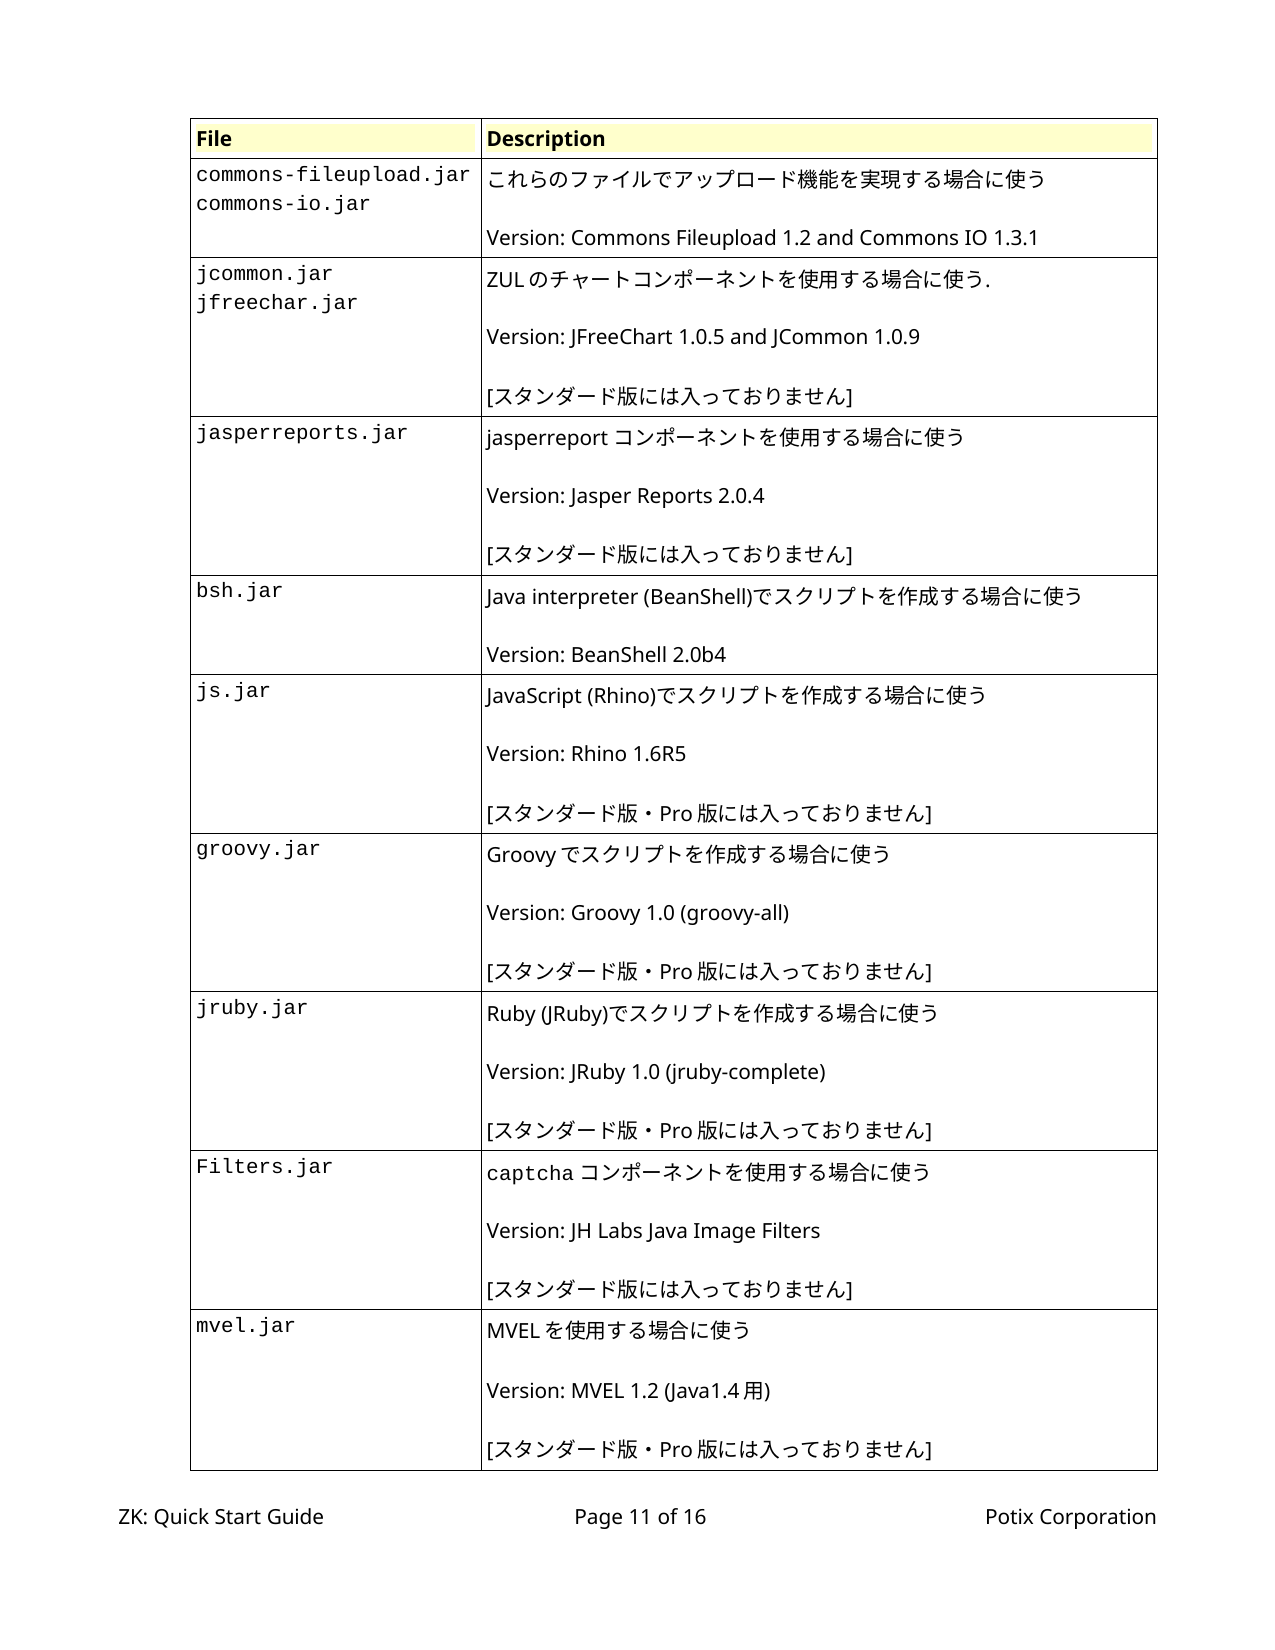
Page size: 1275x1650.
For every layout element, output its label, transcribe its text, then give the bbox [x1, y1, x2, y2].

table_cell mvel.jar [191, 1310, 481, 1470]
table_cell jcommon.jar jfreechar.jar [191, 258, 481, 416]
table_cell groovy.jar [191, 834, 481, 991]
table_cell jruby.jar [191, 992, 481, 1150]
table_cell Filters.jar [191, 1151, 481, 1309]
table_cell ZULのチャートコンポーネントを使用する場合に使う. Version: JFreeChart 1.0.5 and JCommon 1.0.9 [スタンダード版には入っておりません] [482, 258, 1157, 416]
table_cell これらのファイルでアップロード機能を実現する場合に使う Version: Commons Fileupload 1.2 and Commons IO 1.3.1 [482, 159, 1157, 257]
table_cell Ruby (JRuby)でスクリプトを作成する場合に使う Version: JRuby 1.0 (jruby-complete) [スタンダード版・Pro版には入っておりません] [482, 992, 1157, 1150]
table_cell Java interpreter (BeanShell)でスクリプトを作成する場合に使う Version: BeanShell 2.0b4 [482, 576, 1157, 674]
table_cell jasperreport コンポーネントを使用する場合に使う Version: Jasper Reports 2.0.4 [スタンダード版には入っておりません] [482, 417, 1157, 575]
table_cell js.jar [191, 675, 481, 833]
table_cell bsh.jar [191, 576, 481, 674]
table_cell jasperreports.jar [191, 417, 481, 575]
table_cell Groovyでスクリプトを作成する場合に使う Version: Groovy 1.0 (groovy-all) [スタンダード版・Pro版には入っておりません] [482, 834, 1157, 991]
table_cell captcha コンポーネントを使用する場合に使う Version: JH Labs Java Image Filters [スタンダード版には入っておりません] [482, 1151, 1157, 1309]
table_header Description [482, 119, 1157, 158]
table_cell MVELを使用する場合に使う Version: MVEL 1.2 (Java1.4用) [スタンダード版・Pro版には入っておりません] [482, 1310, 1157, 1470]
table_cell commons-fileupload.jar commons-io.jar [191, 159, 481, 257]
table_header File [191, 119, 481, 158]
table_cell JavaScript (Rhino)でスクリプトを作成する場合に使う Version: Rhino 1.6R5 [スタンダード版・Pro版には入っておりません] [482, 675, 1157, 833]
